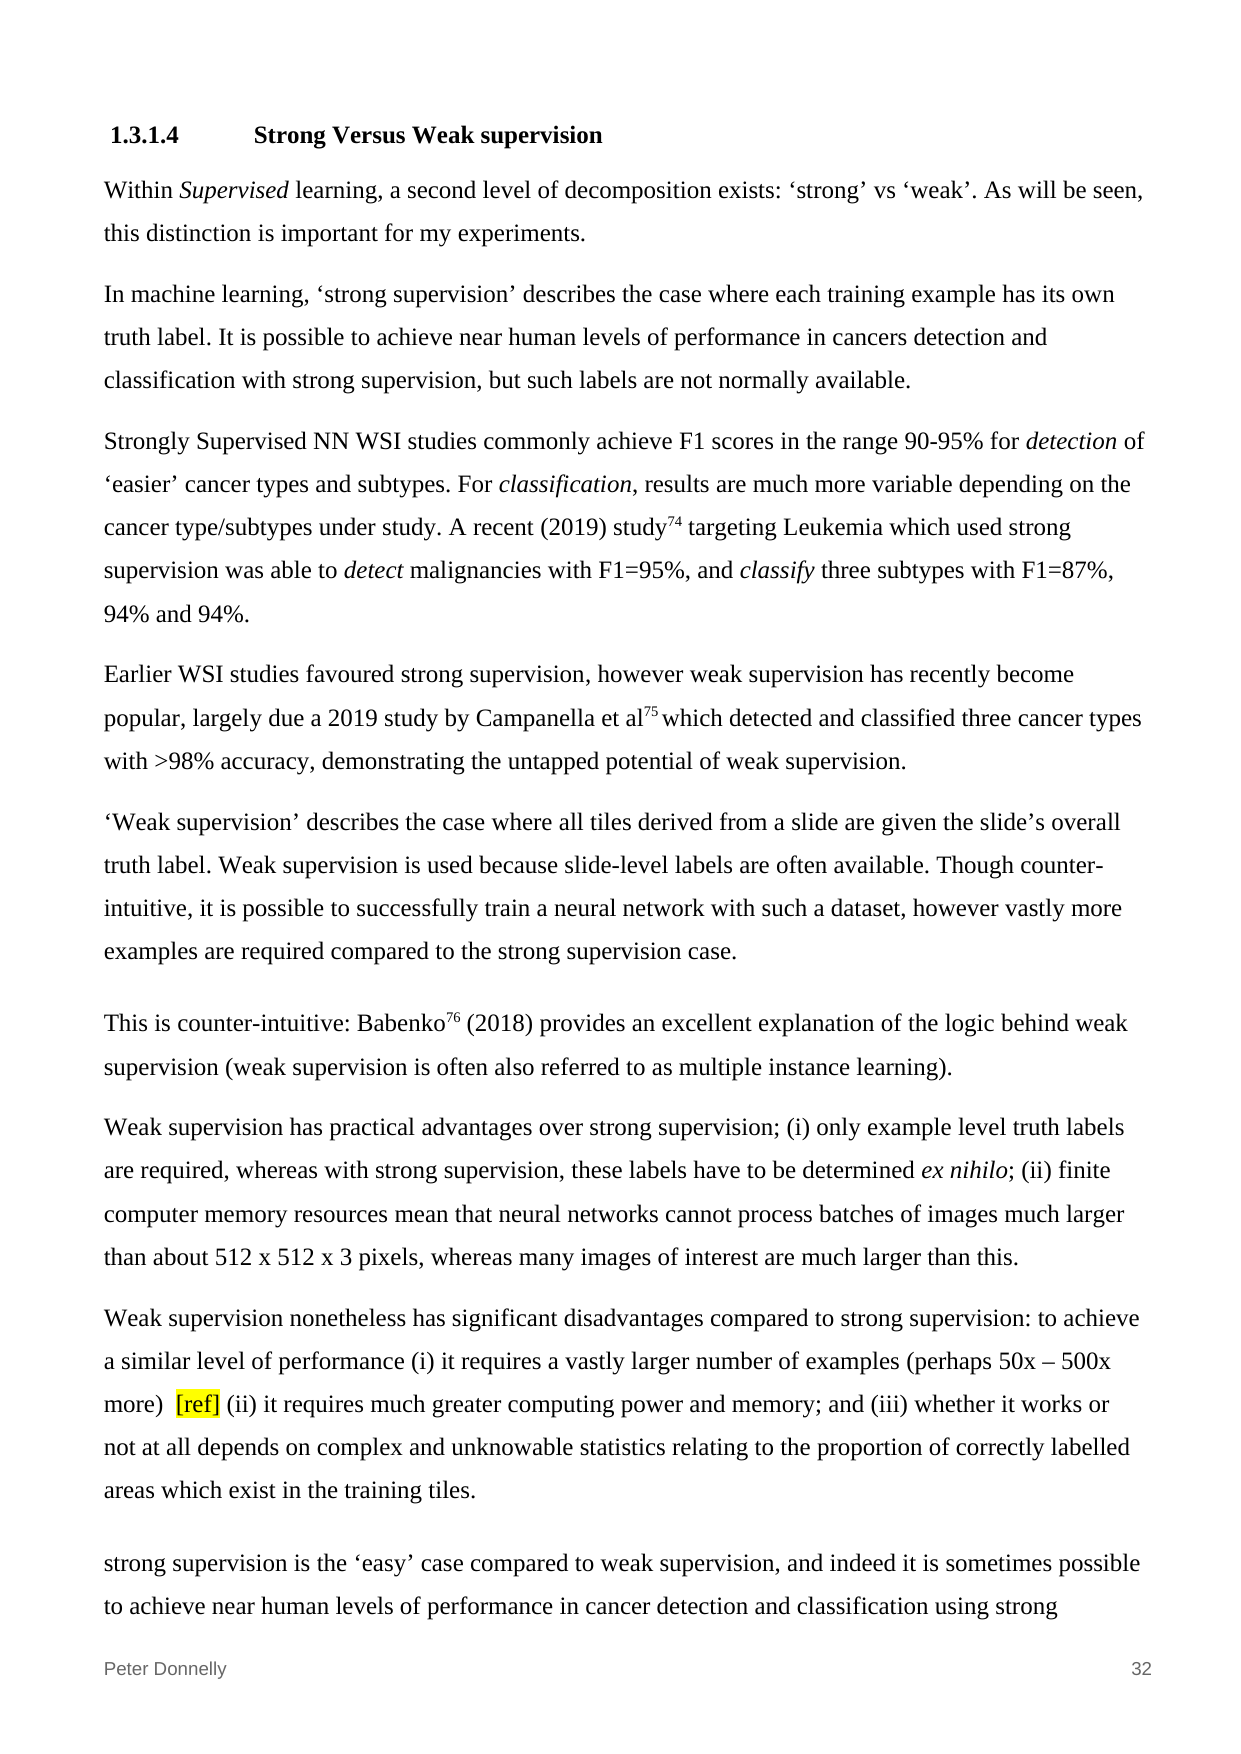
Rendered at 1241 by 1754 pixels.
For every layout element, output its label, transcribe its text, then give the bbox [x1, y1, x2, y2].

subtitle Strong Versus Weak supervision [103, 120, 1146, 148]
text This is counter-intuitive: Babenko (2018) provides an excellent explanation of the logic behind weak supervision (weak supervision is often also referred to as multiple instance learning). [103, 1008, 1146, 1080]
text ‘Weak supervision’ describes the case where all tiles derived from a slide are given the slide’s overall truth label. Weak supervision is used because slide-level labels are often available. Though counter-intuitive, it is possible to successfully train a neural network with such a dataset, however vastly more examples are required compared to the strong supervision case. [103, 807, 1146, 965]
text Weak supervision nonetheless has significant disadvantages compared to strong supervision: to achieve a similar level of performance (i) it requires a vastly larger number of examples (perhaps 50x – 500x more) [ref] (ii) it requires much greater computing power and memory; and (iii) whether it works or not at all depends on complex and unknowable statistics relating to the proportion of correctly labelled areas which exist in the training tiles. [103, 1303, 1146, 1504]
text Earlier WSI studies favoured strong supervision, however weak supervision has recently become popular, largely due a 2019 study by Campanella et al which detected and classified three cancer types with >98% accuracy, demonstrating the untapped potential of weak supervision. [103, 659, 1146, 774]
text Strongly Supervised NN WSI studies commonly achieve F1 scores in the range 90-95% for detection of ‘easier’ cancer types and subtypes. For classification, results are much more variable depending on the cancer type/subtypes under study. A recent (2019) study targeting Leukemia which used strong supervision was able to detect malignancies with F1=95%, and classify three subtypes with F1=87%, 94% and 94%. [103, 426, 1146, 627]
text Within Supervised learning, a second level of decomposition exists: ‘strong’ vs ‘weak’. As will be seen, this distinction is important for my experiments. [103, 175, 1146, 247]
text In machine learning, ‘strong supervision’ describes the case where each training example has its own truth label. It is possible to achieve near human levels of performance in cancers detection and classification with strong supervision, but such labels are not normally available. [103, 279, 1146, 394]
text strong supervision is the ‘easy’ case compared to weak supervision, and indeed it is sometimes possible to achieve near human levels of performance in cancer detection and classification using strong [103, 1548, 1146, 1620]
text Weak supervision has practical advantages over strong supervision; (i) only example level truth labels are required, whereas with strong supervision, these labels have to be determined ex nihilo; (ii) finite computer memory resources mean that neural networks cannot process batches of images much larger than about 512 x 512 x 3 pixels, whereas many images of interest are much larger than this. [103, 1112, 1146, 1271]
